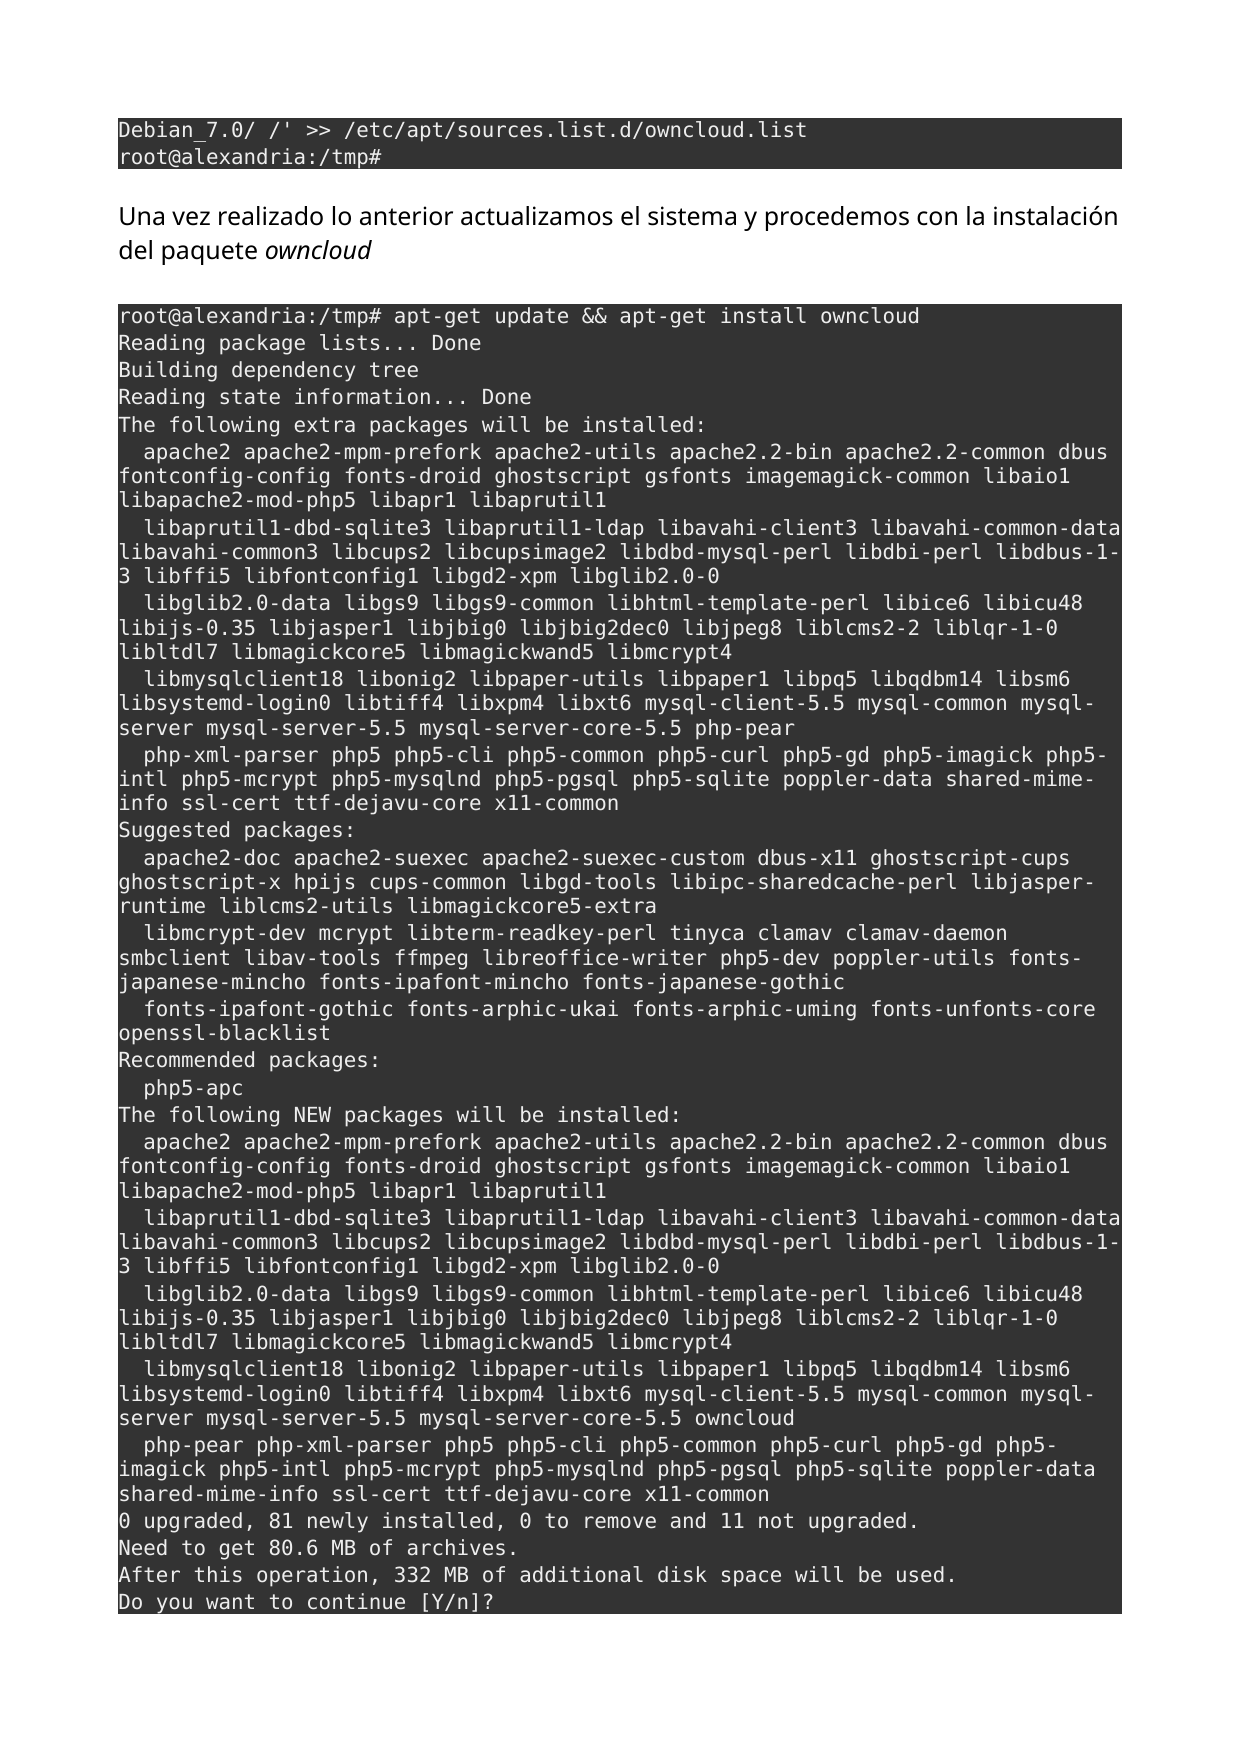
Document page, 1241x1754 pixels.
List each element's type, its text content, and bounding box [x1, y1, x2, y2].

text The following extra packages will be installed: [118, 413, 1122, 437]
text apache2 apache2-mpm-prefork apache2-utils apache2.2-bin apache2.2-common dbus fontconfig-config fonts-droid ghostscript gsfonts imagemagick-common libaio1 libapache2-mod-php5 libapr1 libaprutil1 [118, 1130, 1122, 1203]
text apache2 apache2-mpm-prefork apache2-utils apache2.2-bin apache2.2-common dbus fontconfig-config fonts-droid ghostscript gsfonts imagemagick-common libaio1 libapache2-mod-php5 libapr1 libaprutil1 [118, 440, 1122, 513]
text php-xml-parser php5 php5-cli php5-common php5-curl php5-gd php5-imagick php5-intl php5-mcrypt php5-mysqlnd php5-pgsql php5-sqlite poppler-data shared-mime-info ssl-cert ttf-dejavu-core x11-common [118, 743, 1122, 816]
text root@alexandria:/tmp# [118, 145, 1122, 169]
text Building dependency tree [118, 358, 1122, 382]
text Do you want to continue [Y/n]? [118, 1590, 1122, 1614]
text php5-apc [118, 1076, 1122, 1100]
text libmysqlclient18 libonig2 libpaper-utils libpaper1 libpq5 libqdbm14 libsm6 libsystemd-login0 libtiff4 libxpm4 libxt6 mysql-client-5.5 mysql-common mysql-server mysql-server-5.5 mysql-server-core-5.5 php-pear [118, 667, 1122, 740]
text Recommended packages: [118, 1048, 1122, 1073]
text root@alexandria:/tmp# apt-get update && apt-get install owncloud [118, 304, 1122, 328]
text php-pear php-xml-parser php5 php5-cli php5-common php5-curl php5-gd php5-imagick php5-intl php5-mcrypt php5-mysqlnd php5-pgsql php5-sqlite poppler-data shared-mime-info ssl-cert ttf-dejavu-core x11-common [118, 1433, 1122, 1506]
text fonts-ipafont-gothic fonts-arphic-ukai fonts-arphic-uming fonts-unfonts-core openssl-blacklist [118, 997, 1122, 1046]
text After this operation, 332 MB of additional disk space will be used. [118, 1563, 1122, 1587]
text libmysqlclient18 libonig2 libpaper-utils libpaper1 libpq5 libqdbm14 libsm6 libsystemd-login0 libtiff4 libxpm4 libxt6 mysql-client-5.5 mysql-common mysql-server mysql-server-5.5 mysql-server-core-5.5 owncloud [118, 1357, 1122, 1430]
text libaprutil1-dbd-sqlite3 libaprutil1-ldap libavahi-client3 libavahi-common-data libavahi-common3 libcups2 libcupsimage2 libdbd-mysql-perl libdbi-perl libdbus-1-3 libffi5 libfontconfig1 libgd2-xpm libglib2.0-0 [118, 516, 1122, 588]
text Reading package lists... Done [118, 331, 1122, 355]
text Suggested packages: [118, 818, 1122, 843]
text libglib2.0-data libgs9 libgs9-common libhtml-template-perl libice6 libicu48 libijs-0.35 libjasper1 libjbig0 libjbig2dec0 libjpeg8 liblcms2-2 liblqr-1-0 libltdl7 libmagickcore5 libmagickwand5 libmcrypt4 [118, 1282, 1122, 1354]
text Debian_7.0/ /' >> /etc/apt/sources.list.d/owncloud.list [118, 118, 1122, 142]
text Una vez realizado lo anterior actualizamos el sistema y procedemos con la instalación del paquete owncloud [118, 199, 1122, 267]
text libaprutil1-dbd-sqlite3 libaprutil1-ldap libavahi-client3 libavahi-common-data libavahi-common3 libcups2 libcupsimage2 libdbd-mysql-perl libdbi-perl libdbus-1-3 libffi5 libfontconfig1 libgd2-xpm libglib2.0-0 [118, 1206, 1122, 1279]
text Need to get 80.6 MB of archives. [118, 1536, 1122, 1560]
text 0 upgraded, 81 newly installed, 0 to remove and 11 not upgraded. [118, 1509, 1122, 1533]
text apache2-doc apache2-suexec apache2-suexec-custom dbus-x11 ghostscript-cups ghostscript-x hpijs cups-common libgd-tools libipc-sharedcache-perl libjasper-runtime liblcms2-utils libmagickcore5-extra [118, 846, 1122, 918]
text libmcrypt-dev mcrypt libterm-readkey-perl tinyca clamav clamav-daemon smbclient libav-tools ffmpeg libreoffice-writer php5-dev poppler-utils fonts-japanese-mincho fonts-ipafont-mincho fonts-japanese-gothic [118, 921, 1122, 994]
text Reading state information... Done [118, 385, 1122, 410]
text The following NEW packages will be installed: [118, 1103, 1122, 1127]
text libglib2.0-data libgs9 libgs9-common libhtml-template-perl libice6 libicu48 libijs-0.35 libjasper1 libjbig0 libjbig2dec0 libjpeg8 liblcms2-2 liblqr-1-0 libltdl7 libmagickcore5 libmagickwand5 libmcrypt4 [118, 591, 1122, 664]
